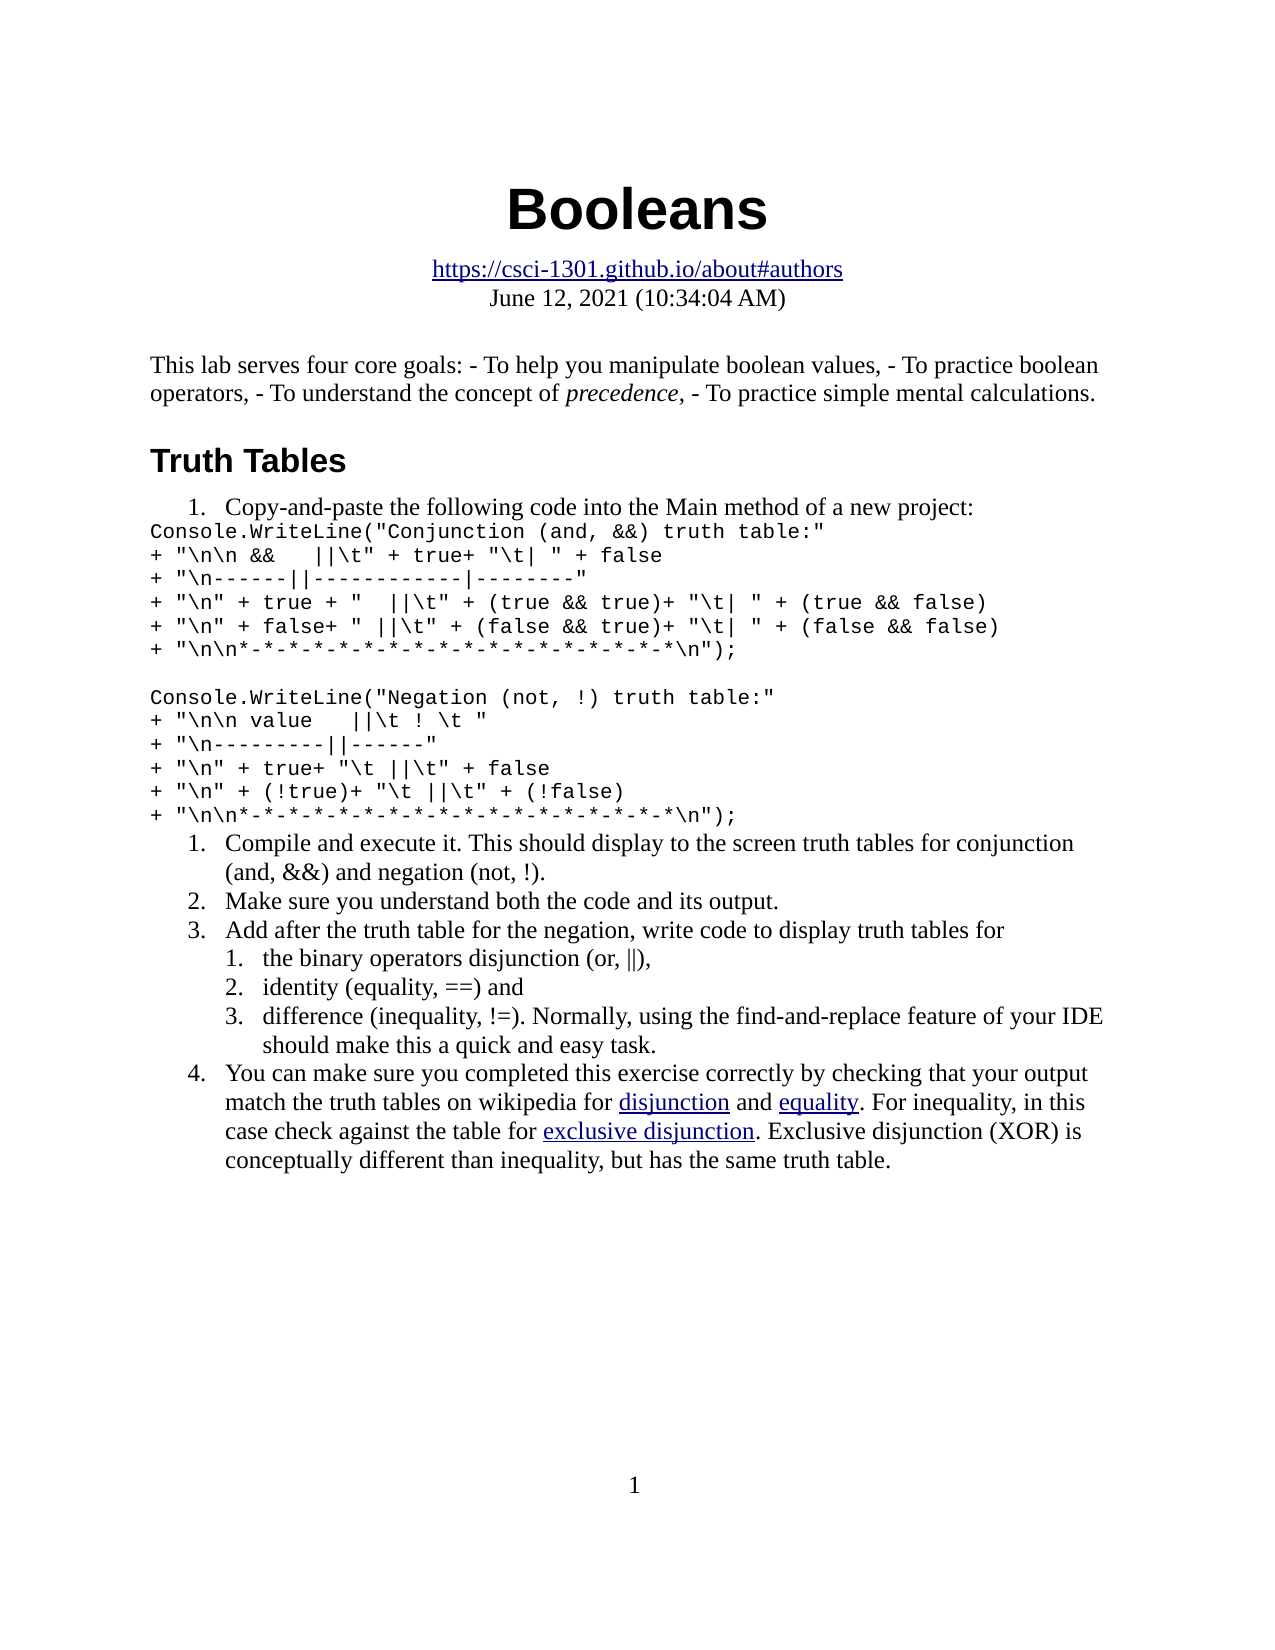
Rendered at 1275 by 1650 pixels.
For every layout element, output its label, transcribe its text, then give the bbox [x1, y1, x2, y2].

text + "\n\n*-*-*-*-*-*-*-*-*-*-*-*-*-*-*-*-*-*\n"); [150, 639, 1125, 663]
text + "\n\n*-*-*-*-*-*-*-*-*-*-*-*-*-*-*-*-*-*\n"); [150, 805, 1125, 828]
text Console.WriteLine("Negation (not, !) truth table:" [150, 687, 1125, 710]
list the binary operators disjunction (or, ||), [225, 943, 1125, 972]
text + "\n" + true+ "\t ||\t" + false [150, 758, 1125, 781]
text + "\n" + (!true)+ "\t ||\t" + (!false) [150, 781, 1125, 805]
list difference (inequality, !=). Normally, using the find-and-replace feature of your IDE should make this a quick and easy task. [225, 1001, 1125, 1058]
text + "\n" + false+ " ||\t" + (false && true)+ "\t| " + (false && false) [150, 616, 1125, 639]
text Console.WriteLine("Conjunction (and, &&) truth table:" [150, 521, 1125, 545]
list You can make sure you completed this exercise correctly by checking that your output match the truth tables on wikipedia for disjunction and equality. For inequality, in this case check against the table for exclusive disjunction. Exclusive disjunction (XOR) is conceptually different than inequality, but has the same truth table. [187, 1058, 1125, 1173]
title Booleans [150, 175, 1125, 242]
list Compile and execute it. This should display to the screen truth tables for conjunction (and, &&) and negation (not, !). [187, 828, 1125, 886]
list Add after the truth table for the negation, write code to display truth tables for [187, 915, 1125, 943]
text https://csci-1301.github.io/about#authors [150, 254, 1125, 283]
text + "\n---------||------" [150, 734, 1125, 758]
text June 12, 2021 (10:34:04 AM) [150, 283, 1125, 312]
list identity (equality, ==) and [225, 972, 1125, 1001]
list Make sure you understand both the code and its output. [187, 886, 1125, 915]
list Copy-and-paste the following code into the Main method of a new project: [187, 492, 1125, 521]
text This lab serves four core goals: - To help you manipulate boolean values, - To practice boolean operators, - To understand the concept of precedence, - To practice simple mental calculations. [150, 350, 1125, 407]
subtitle Truth Tables [150, 441, 1125, 480]
text + "\n" + true + " ||\t" + (true && true)+ "\t| " + (true && false) [150, 592, 1125, 616]
text + "\n\n && ||\t" + true+ "\t| " + false [150, 545, 1125, 568]
text + "\n------||------------|--------" [150, 568, 1125, 592]
text + "\n\n value ||\t ! \t " [150, 710, 1125, 734]
